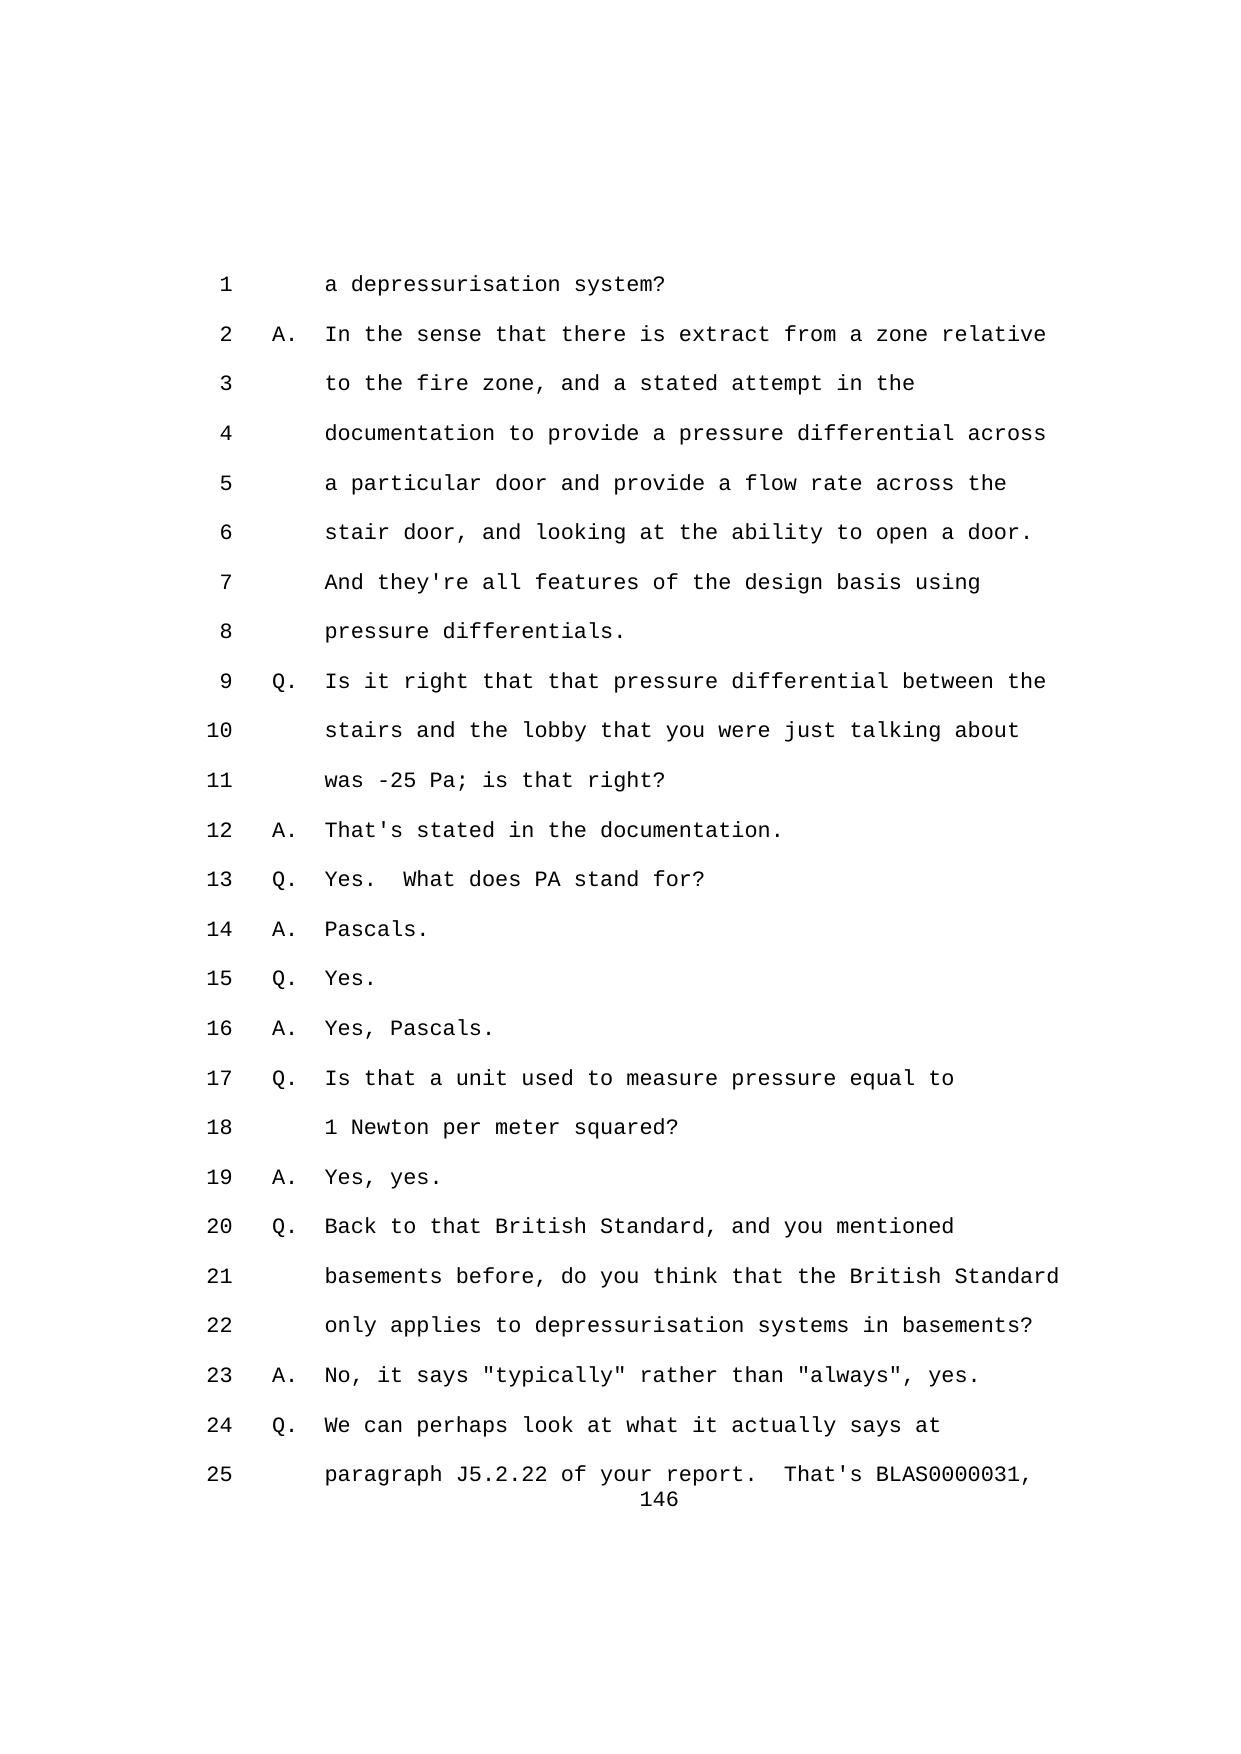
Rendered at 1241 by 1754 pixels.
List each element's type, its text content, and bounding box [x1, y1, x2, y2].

text 6 stair door, and looking at the ability to open a door. [75, 521, 1165, 546]
text 5 a particular door and provide a flow rate across the [75, 472, 1165, 496]
text 10 stairs and the lobby that you were just talking about [75, 719, 1165, 744]
text 3 to the fire zone, and a stated attempt in the [75, 372, 1165, 397]
text 4 documentation to provide a pressure differential across [75, 422, 1165, 447]
text 146 [75, 1488, 1165, 1513]
text 23 A. No, it says "typically" rather than "always", yes. [75, 1364, 1165, 1389]
text 12 A. That's stated in the documentation. [75, 819, 1165, 843]
text 16 A. Yes, Pascals. [75, 1017, 1165, 1042]
text 18 1 Newton per meter squared? [75, 1116, 1165, 1141]
text 9 Q. Is it right that that pressure differential between the [75, 670, 1165, 695]
text 17 Q. Is that a unit used to measure pressure equal to [75, 1067, 1165, 1091]
text 1 a depressurisation system? [75, 273, 1165, 298]
text 21 basements before, do you think that the British Standard [75, 1265, 1165, 1290]
text 20 Q. Back to that British Standard, and you mentioned [75, 1215, 1165, 1240]
text 25 paragraph J5.2.22 of your report. That's BLAS0000031, [75, 1463, 1165, 1488]
text 19 A. Yes, yes. [75, 1166, 1165, 1191]
text 15 Q. Yes. [75, 967, 1165, 992]
text 13 Q. Yes. What does PA stand for? [75, 868, 1165, 893]
text 8 pressure differentials. [75, 620, 1165, 645]
text 22 only applies to depressurisation systems in basements? [75, 1314, 1165, 1339]
text 14 A. Pascals. [75, 918, 1165, 943]
text 7 And they're all features of the design basis using [75, 571, 1165, 596]
text 2 A. In the sense that there is extract from a zone relative [75, 323, 1165, 348]
text 11 was -25 Pa; is that right? [75, 769, 1165, 794]
text 24 Q. We can perhaps look at what it actually says at [75, 1414, 1165, 1438]
